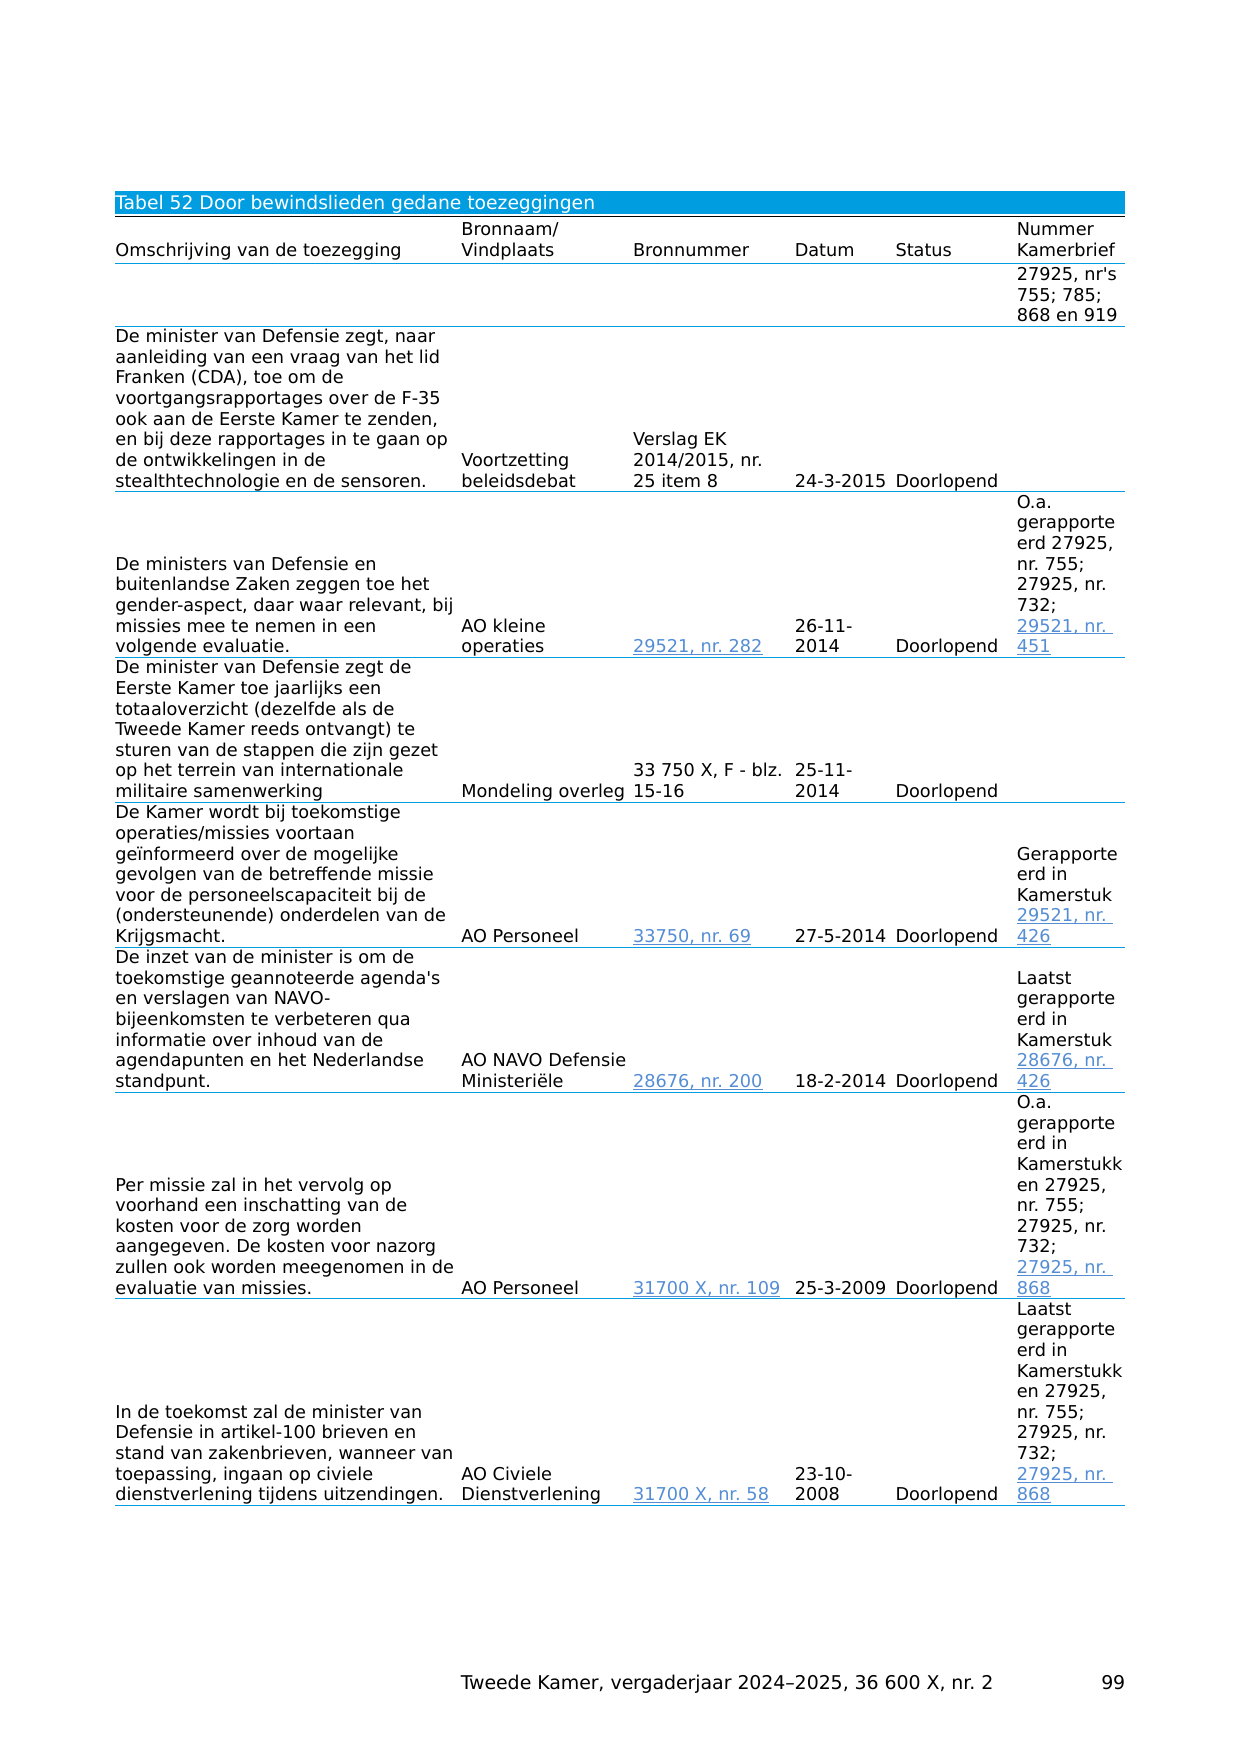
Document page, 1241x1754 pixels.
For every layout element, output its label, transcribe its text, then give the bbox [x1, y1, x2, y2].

table_cell De inzet van de minister is om de toekomstige geannoteerde agenda's en verslagen van NAVO-bijeenkomsten te verbeteren qua informatie over inhoud van de agendapunten en het Nederlandse standpunt. [115, 948, 458, 1091]
table_cell Voortzetting beleidsdebat [458, 327, 630, 491]
table_cell Bronnummer [630, 217, 792, 263]
table_cell 24-3-2015 [792, 327, 892, 491]
table_cell AO kleine operaties [458, 492, 630, 657]
table_cell Nummer Kamerbrief [1014, 217, 1125, 263]
table_cell Bronnaam/ Vindplaats [458, 217, 630, 263]
table_cell [630, 264, 792, 326]
table_cell 31700 X, nr. 58 [630, 1299, 792, 1505]
table_cell Laatst gerapporteerd in Kamerstukken 27925, nr. 755; 27925, nr. 732; 27925, nr. 868 [1014, 1299, 1125, 1505]
table_cell 26-11-2014 [792, 492, 892, 657]
table_cell 25-11-2014 [792, 658, 892, 802]
table_cell Doorlopend [893, 803, 1014, 947]
table_cell Doorlopend [893, 327, 1014, 491]
table_cell De Kamer wordt bij toekomstige operaties/missies voortaan geïnformeerd over de mogelijke gevolgen van de betreffende missie voor de personeelscapaciteit bij de (ondersteunende) onderdelen van de Krijgsmacht. [115, 803, 458, 947]
table_cell AO Personeel [458, 803, 630, 947]
table_cell 31700 X, nr. 109 [630, 1093, 792, 1298]
table_cell 33 750 X, F - blz. 15-16 [630, 658, 792, 802]
table_cell Doorlopend [893, 1299, 1014, 1505]
table_cell 33750, nr. 69 [630, 803, 792, 947]
table_cell 27-5-2014 [792, 803, 892, 947]
table_cell 28676, nr. 200 [630, 948, 792, 1091]
table_cell In de toekomst zal de minister van Defensie in artikel-100 brieven en stand van zakenbrieven, wanneer van toepassing, ingaan op civiele dienstverlening tijdens uitzendingen. [115, 1299, 458, 1505]
table_cell 25-3-2009 [792, 1093, 892, 1298]
table_cell 18-2-2014 [792, 948, 892, 1091]
table_cell Doorlopend [893, 492, 1014, 657]
table_cell AO NAVO Defensie Ministeriële [458, 948, 630, 1091]
table_cell 27925, nr's 755; 785; 868 en 919 [1014, 264, 1125, 326]
table_cell Status [893, 217, 1014, 263]
table_cell ​De minister van Defensie zegt, naar aanleiding van een vraag van het lid Franken (CDA), toe om de voortgangsrapportages over de F-35 ook aan de Eerste Kamer te zenden, en bij deze rapportages in te gaan op de ontwikkelingen in de stealthtechnologie en de sensoren. [115, 327, 458, 491]
table_cell O.a. gerapporteerd 27925, nr. 755; 27925, nr. 732; 29521, nr. 451 [1014, 492, 1125, 657]
table_cell 23-10-2008 [792, 1299, 892, 1505]
table_cell Verslag EK 2014/2015, nr. 25 item 8 [630, 327, 792, 491]
table_cell ​De minister van Defensie zegt de Eerste Kamer toe jaarlijks een totaaloverzicht (dezelfde als de Tweede Kamer reeds ontvangt) te sturen van de stappen die zijn gezet op het terrein van internationale militaire samenwerking [115, 658, 458, 802]
table_cell AO Personeel [458, 1093, 630, 1298]
table_cell [115, 264, 458, 326]
table_cell [1014, 327, 1125, 491]
table_cell Mondeling overleg [458, 658, 630, 802]
table_cell Gerapporteerd in Kamerstuk 29521, nr. 426 [1014, 803, 1125, 947]
table_cell [893, 264, 1014, 326]
table_cell De ministers van Defensie en buitenlandse Zaken zeggen toe het gender-aspect, daar waar relevant, bij missies mee te nemen in een volgende evaluatie. [115, 492, 458, 657]
table_cell [792, 264, 892, 326]
table_cell Datum [792, 217, 892, 263]
table_cell Per missie zal in het vervolg op voorhand een inschatting van de kosten voor de zorg worden aangegeven. De kosten voor nazorg zullen ook worden meegenomen in de evaluatie van missies. [115, 1093, 458, 1298]
table_cell O.a. gerapporteerd in Kamerstukken 27925, nr. 755; 27925, nr. 732; 27925, nr. 868 [1014, 1093, 1125, 1298]
table_cell Doorlopend [893, 658, 1014, 802]
table_cell Doorlopend [893, 1093, 1014, 1298]
table_cell [1014, 658, 1125, 802]
table_cell Omschrijving van de toezegging [115, 217, 458, 263]
table_cell [458, 264, 630, 326]
table_cell 29521, nr. 282 [630, 492, 792, 657]
table_cell AO Civiele Dienstverlening [458, 1299, 630, 1505]
table_cell Doorlopend [893, 948, 1014, 1091]
table_cell Laatst gerapporteerd in Kamerstuk 28676, nr. 426 [1014, 948, 1125, 1091]
